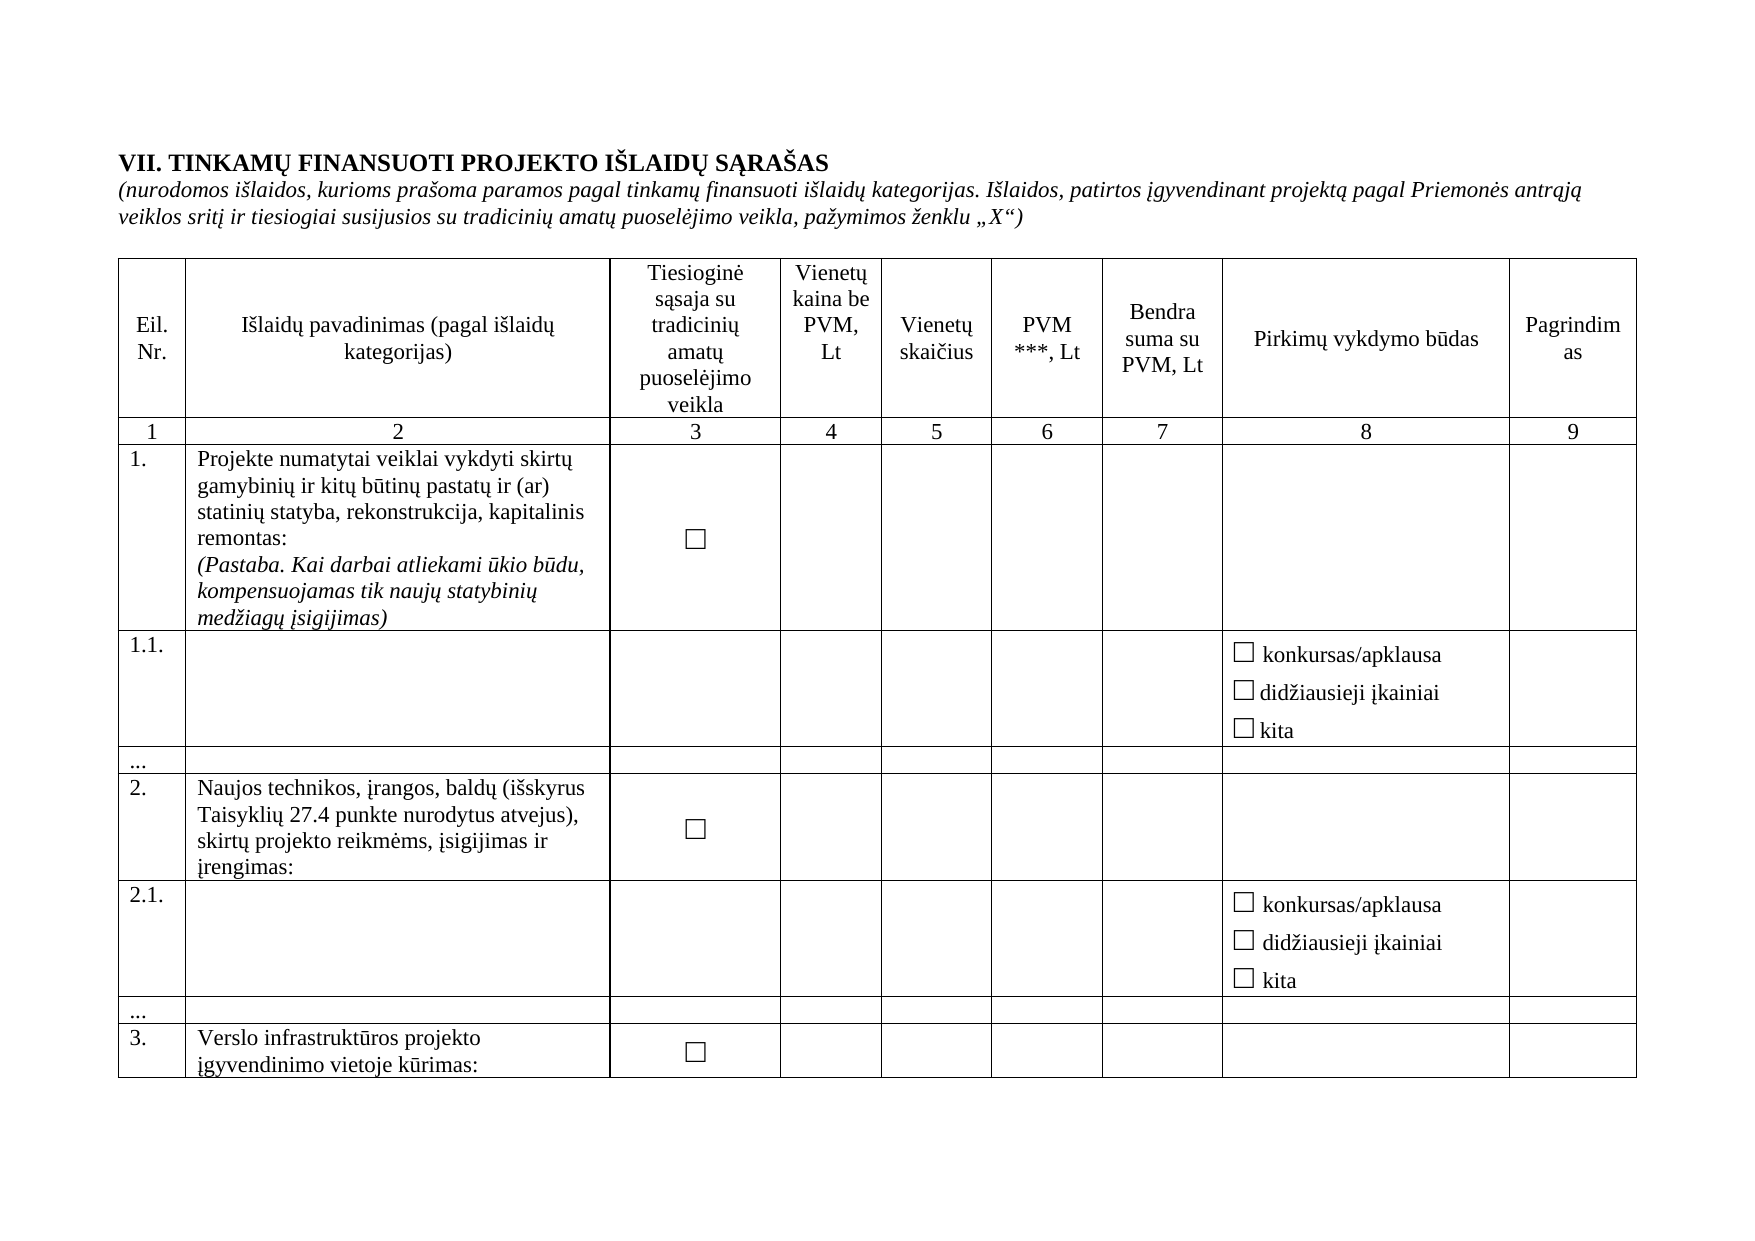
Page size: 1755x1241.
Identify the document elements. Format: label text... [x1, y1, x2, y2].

table_cell □ konkursas/apklausa □ didžiausieji įkainiai □ kita [1223, 631, 1509, 746]
table_header Eil. Nr. [119, 259, 185, 417]
table_cell [992, 774, 1102, 880]
table_cell Verslo infrastruktūros projekto įgyvendinimo vietoje kūrimas: [186, 1024, 609, 1077]
table_cell [1510, 1024, 1636, 1077]
table_cell Naujos technikos, įrangos, baldų (išskyrus Taisyklių 27.4 punkte nurodytus atvejus), skirtų projekto reikmėms, įsigijimas ir įrengimas: [186, 774, 609, 880]
table_cell □ [611, 774, 780, 880]
table_cell Projekte numatytai veiklai vykdyti skirtų gamybinių ir kitų būtinų pastatų ir (ar) statinių statyba, rekonstrukcija, kapitalinis remontas: (Pastaba. Kai darbai atliekami ūkio būdu, kompensuojamas tik naujų statybinių medžiagų įsigijimas) [186, 445, 609, 630]
table_cell [1223, 1024, 1509, 1077]
table_cell [882, 881, 991, 996]
table_cell [1223, 445, 1509, 630]
table_cell 8 [1223, 418, 1509, 444]
table_cell [1223, 997, 1509, 1023]
table_cell [1223, 774, 1509, 880]
table_cell [1103, 881, 1222, 996]
table_cell 5 [882, 418, 991, 444]
table_cell [781, 747, 881, 773]
table_header Pagrindimas [1510, 259, 1636, 417]
table_cell [611, 881, 780, 996]
table_cell [186, 881, 609, 996]
table_cell [882, 631, 991, 746]
table_cell 2. [119, 774, 185, 880]
table_cell 9 [1510, 418, 1636, 444]
table_cell [1510, 445, 1636, 630]
table_cell [186, 997, 609, 1023]
table_cell [882, 997, 991, 1023]
table_cell [781, 774, 881, 880]
table_header PVM ***, Lt [992, 259, 1102, 417]
table_cell 2.1. [119, 881, 185, 996]
table_cell [611, 747, 780, 773]
table_cell ... [119, 747, 185, 773]
table_cell [1103, 774, 1222, 880]
table_cell [1223, 747, 1509, 773]
table_cell [1510, 747, 1636, 773]
table_cell 6 [992, 418, 1102, 444]
table_cell 7 [1103, 418, 1222, 444]
table_cell [992, 747, 1102, 773]
table_cell [611, 631, 780, 746]
table_cell [882, 445, 991, 630]
table_header Bendra suma su PVM, Lt [1103, 259, 1222, 417]
table_cell [1103, 631, 1222, 746]
text (nurodomos išlaidos, kurioms prašoma paramos pagal tinkamų finansuoti išlaidų kategorijas. Išlaidos, patirtos įgyvendinant projektą pagal Priemonės antrąją veiklos sritį ir tiesiogiai susijusios su tradicinių amatų puoselėjimo veikla, pažymimos ženklu „X“) [118, 176, 1636, 229]
table_cell [781, 881, 881, 996]
table_cell [1510, 774, 1636, 880]
table_cell [1103, 445, 1222, 630]
table_cell [611, 997, 780, 1023]
text VII. TINKAMŲ FINANSUOTI PROJEKTO IŠLAIDŲ SĄRAŠAS [118, 148, 1636, 176]
table_cell 3 [611, 418, 780, 444]
table_cell [992, 445, 1102, 630]
table_cell [1103, 1024, 1222, 1077]
table_header Vienetų kaina be PVM, Lt [781, 259, 881, 417]
table_cell [882, 774, 991, 880]
table_header Pirkimų vykdymo būdas [1223, 259, 1509, 417]
table_cell [781, 997, 881, 1023]
table_cell 2 [186, 418, 609, 444]
table_cell [781, 631, 881, 746]
table_cell 1.1. [119, 631, 185, 746]
table_cell [992, 1024, 1102, 1077]
table_cell [1103, 997, 1222, 1023]
table_cell [1103, 747, 1222, 773]
table_cell [186, 631, 609, 746]
table_cell [992, 631, 1102, 746]
table_cell [882, 1024, 991, 1077]
table_cell [1510, 997, 1636, 1023]
table_cell 4 [781, 418, 881, 444]
table_cell □ [611, 1024, 780, 1077]
table_cell [1510, 881, 1636, 996]
table_cell □ [611, 445, 780, 630]
table_header Išlaidų pavadinimas (pagal išlaidų kategorijas) [186, 259, 609, 417]
table_header Vienetų skaičius [882, 259, 991, 417]
table_cell [186, 747, 609, 773]
table_cell [992, 997, 1102, 1023]
table_cell 3. [119, 1024, 185, 1077]
table_cell [992, 881, 1102, 996]
table_cell [781, 1024, 881, 1077]
table_cell □ konkursas/apklausa □ didžiausieji įkainiai □ kita [1223, 881, 1509, 996]
table_cell 1. [119, 445, 185, 630]
table_cell 1 [119, 418, 185, 444]
table_cell [1510, 631, 1636, 746]
table_cell ... [119, 997, 185, 1023]
table_header Tiesioginė sąsaja su tradicinių amatų puoselėjimo veikla [611, 259, 780, 417]
table_cell [882, 747, 991, 773]
table_cell [781, 445, 881, 630]
